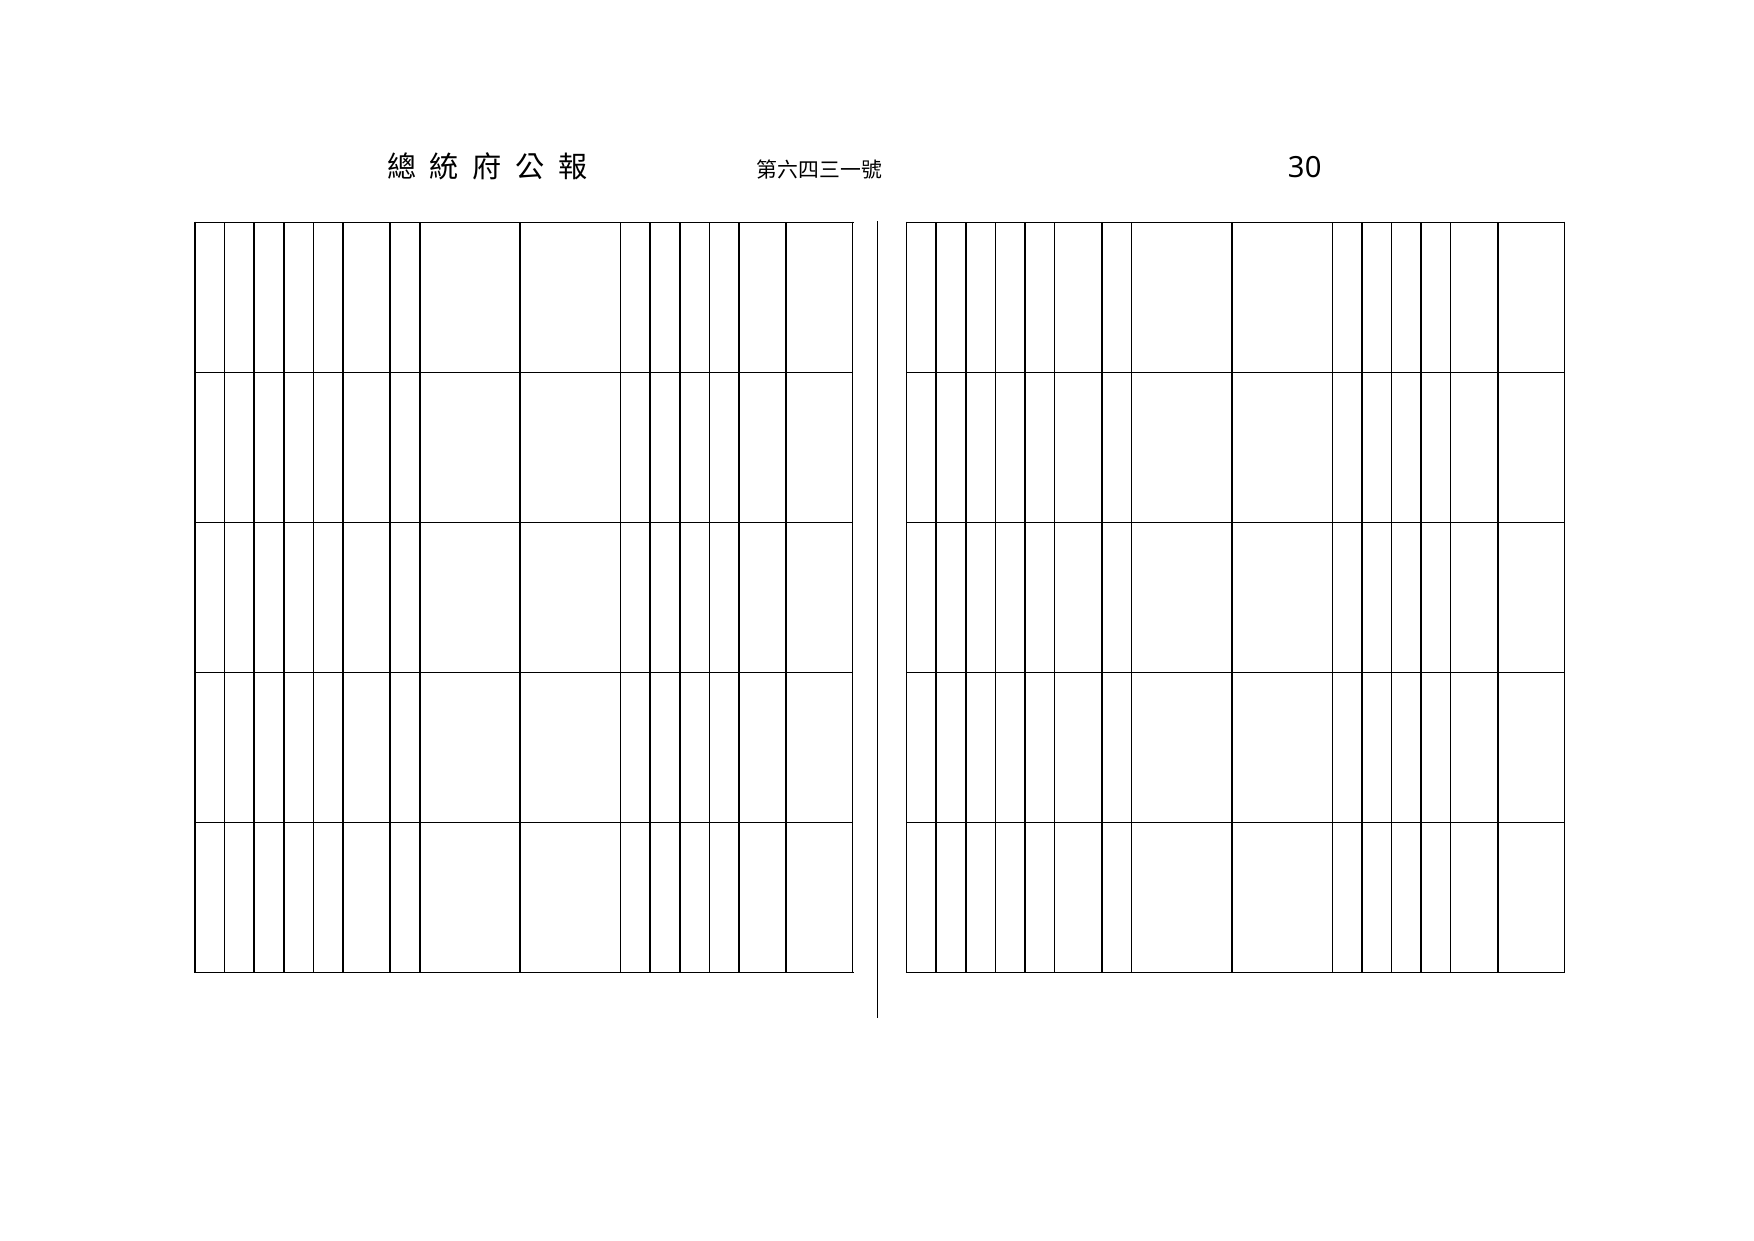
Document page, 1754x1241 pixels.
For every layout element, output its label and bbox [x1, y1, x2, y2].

table_cell [1026, 523, 1054, 672]
table_cell [1392, 823, 1420, 972]
table_cell [421, 373, 519, 522]
table_cell [255, 523, 283, 672]
table_cell [391, 223, 419, 372]
table_cell [710, 823, 738, 972]
table_cell [996, 523, 1024, 672]
table_cell [740, 673, 785, 822]
table_cell [314, 673, 342, 822]
table_cell [937, 223, 965, 372]
table_cell [344, 823, 389, 972]
table_cell [196, 673, 224, 822]
table_cell [710, 673, 738, 822]
table_cell [1422, 373, 1450, 522]
table_cell [1026, 373, 1054, 522]
table_cell [391, 673, 419, 822]
table_cell [651, 673, 679, 822]
table_cell [196, 823, 224, 972]
table_cell [1055, 823, 1101, 972]
table_cell [967, 523, 995, 672]
table_cell [907, 373, 935, 522]
table_cell [787, 223, 852, 372]
table_cell [225, 373, 253, 522]
table_cell [1103, 373, 1131, 522]
table_cell [621, 823, 649, 972]
table_cell [787, 673, 852, 822]
table_cell [621, 373, 649, 522]
table_cell [907, 523, 935, 672]
table_cell [1451, 823, 1497, 972]
table_cell [1422, 223, 1450, 372]
table_cell [710, 523, 738, 672]
table_cell [651, 823, 679, 972]
table_cell [421, 523, 519, 672]
table_cell [621, 673, 649, 822]
table_cell [937, 523, 965, 672]
table_cell [391, 523, 419, 672]
table_cell [1392, 673, 1420, 822]
table_cell [521, 673, 620, 822]
table_cell [1363, 823, 1391, 972]
table_cell [1132, 673, 1231, 822]
table_cell [1233, 823, 1332, 972]
table_cell [1055, 223, 1101, 372]
table_cell [421, 823, 519, 972]
table_cell [907, 823, 935, 972]
table_cell [1363, 523, 1391, 672]
table_cell [1132, 373, 1231, 522]
table_cell [937, 673, 965, 822]
table_cell [1499, 223, 1564, 372]
table_cell [344, 223, 389, 372]
table_cell [1392, 373, 1420, 522]
table_cell [1422, 673, 1450, 822]
table_cell [681, 523, 709, 672]
table_cell [907, 223, 935, 372]
table_cell [314, 523, 342, 672]
table_cell [681, 823, 709, 972]
table_cell [1055, 523, 1101, 672]
table_cell [967, 223, 995, 372]
table_cell [1451, 223, 1497, 372]
table_cell [681, 373, 709, 522]
table_cell [937, 373, 965, 522]
table_cell [996, 223, 1024, 372]
table_cell [1333, 373, 1361, 522]
table_cell [1233, 373, 1332, 522]
table_cell [1132, 823, 1231, 972]
table_cell [285, 673, 313, 822]
table_cell [314, 223, 342, 372]
table_cell [1392, 523, 1420, 672]
table_cell [1499, 673, 1564, 822]
table_cell [196, 523, 224, 672]
table_cell [740, 223, 785, 372]
table_cell [996, 673, 1024, 822]
table_cell [255, 373, 283, 522]
table_cell [1363, 373, 1391, 522]
table_cell [285, 223, 313, 372]
table_cell [196, 373, 224, 522]
table_cell [521, 373, 620, 522]
table_cell [621, 523, 649, 672]
table_cell [1451, 523, 1497, 672]
table_cell [967, 823, 995, 972]
table_cell [1363, 673, 1391, 822]
table_cell [421, 223, 519, 372]
table_cell [1026, 223, 1054, 372]
table_cell [710, 223, 738, 372]
table_cell [1451, 373, 1497, 522]
table_cell [740, 373, 785, 522]
table_cell [1055, 373, 1101, 522]
table_cell [521, 523, 620, 672]
table_cell [1055, 673, 1101, 822]
table_cell [1499, 823, 1564, 972]
table_cell [521, 223, 620, 372]
table_cell [314, 823, 342, 972]
table_cell [651, 373, 679, 522]
table_cell [1499, 523, 1564, 672]
table_cell [225, 223, 253, 372]
table_cell [740, 823, 785, 972]
table_cell [1233, 523, 1332, 672]
table_cell [314, 373, 342, 522]
table_cell [1233, 673, 1332, 822]
table_cell [1103, 673, 1131, 822]
table_cell [1103, 823, 1131, 972]
table_cell [967, 673, 995, 822]
table_cell [1103, 223, 1131, 372]
table_cell [1333, 523, 1361, 672]
table_cell [996, 373, 1024, 522]
table_cell [255, 823, 283, 972]
table_cell [1451, 673, 1497, 822]
table_cell [996, 823, 1024, 972]
table_cell [1392, 223, 1420, 372]
table_cell [681, 673, 709, 822]
table_cell [225, 673, 253, 822]
table_cell [787, 373, 852, 522]
table_cell [344, 523, 389, 672]
table_cell [1422, 823, 1450, 972]
table_cell [391, 373, 419, 522]
table_cell [1233, 223, 1332, 372]
table_cell [787, 523, 852, 672]
table_cell [1422, 523, 1450, 672]
table_cell [344, 673, 389, 822]
table_cell [1026, 823, 1054, 972]
table_cell [285, 823, 313, 972]
table_cell [681, 223, 709, 372]
table_cell [1333, 673, 1361, 822]
table_cell [740, 523, 785, 672]
table_cell [1132, 523, 1231, 672]
table_cell [196, 223, 224, 372]
table_cell [521, 823, 620, 972]
table_cell [1363, 223, 1391, 372]
table_cell [1026, 673, 1054, 822]
table_cell [1333, 823, 1361, 972]
table_cell [651, 223, 679, 372]
table_cell [285, 373, 313, 522]
table_cell [1499, 373, 1564, 522]
table_cell [421, 673, 519, 822]
table_cell [344, 373, 389, 522]
table_cell [225, 823, 253, 972]
table_cell [651, 523, 679, 672]
table_cell [937, 823, 965, 972]
table_cell [967, 373, 995, 522]
table_cell [225, 523, 253, 672]
table_cell [255, 223, 283, 372]
table_cell [787, 823, 852, 972]
table_cell [710, 373, 738, 522]
table_cell [1333, 223, 1361, 372]
table_cell [907, 673, 935, 822]
table_cell [1132, 223, 1231, 372]
table_cell [621, 223, 649, 372]
table_cell [255, 673, 283, 822]
table_cell [391, 823, 419, 972]
table_cell [285, 523, 313, 672]
table_cell [1103, 523, 1131, 672]
